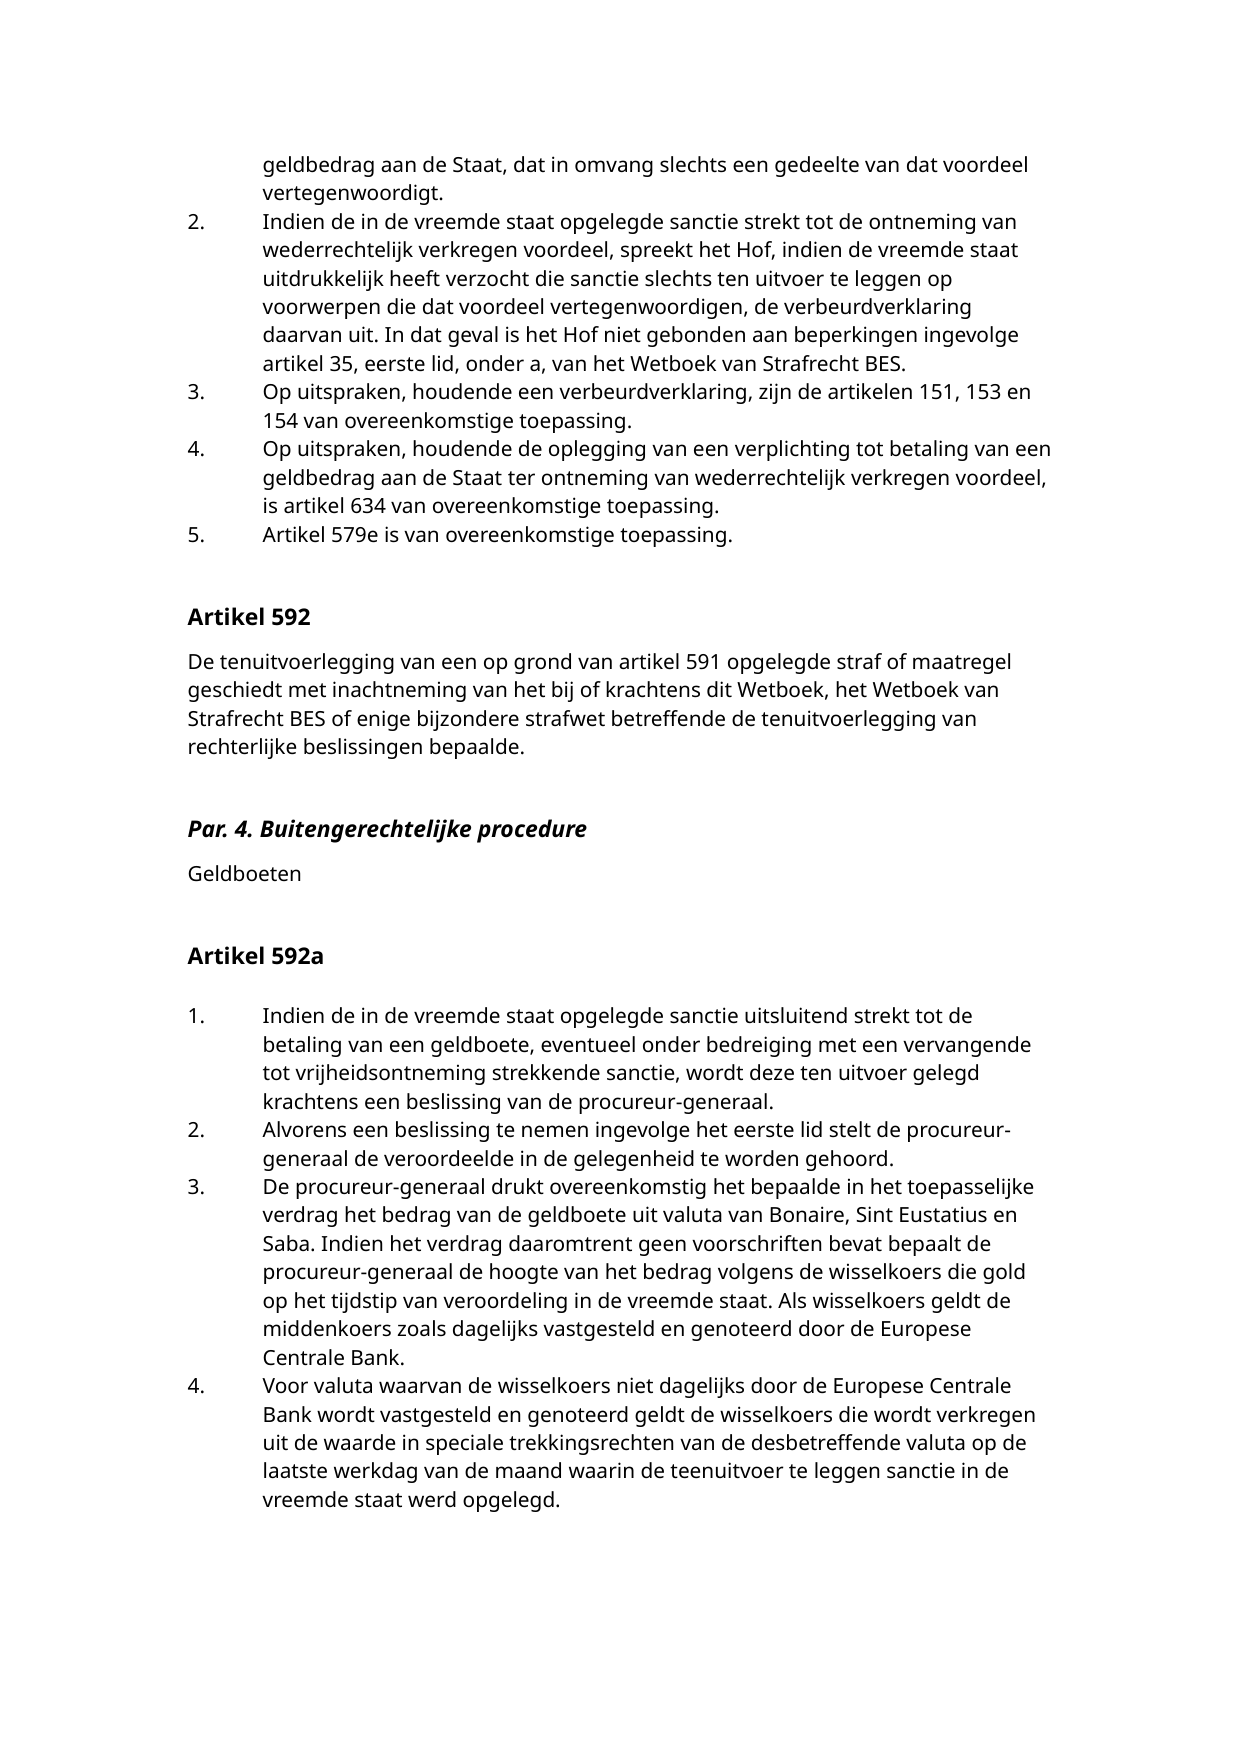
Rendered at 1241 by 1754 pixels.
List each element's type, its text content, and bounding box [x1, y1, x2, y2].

list Op uitspraken, houdende een verbeurdverklaring, zijn de artikelen 151, 153 en 154 van overeenkomstige toepassing. [187, 377, 1053, 434]
list Artikel 579e is van overeenkomstige toepassing. [187, 520, 1053, 548]
list De procureur-generaal drukt overeenkomstig het bepaalde in het toepasselijke verdrag het bedrag van de geldboete uit valuta van Bonaire, Sint Eustatius en Saba. Indien het verdrag daaromtrent geen voorschriften bevat bepaalt de procureur-generaal de hoogte van het bedrag volgens de wisselkoers die gold op het tijdstip van veroordeling in de vreemde staat. Als wisselkoers geldt de middenkoers zoals dagelijks vastgesteld en genoteerd door de Europese Centrale Bank. [187, 1172, 1053, 1371]
list geldbedrag aan de Staat, dat in omvang slechts een gedeelte van dat voordeel vertegenwoordigt. [187, 150, 1053, 207]
list Alvorens een beslissing te nemen ingevolge het eerste lid stelt de procureur-generaal de veroordeelde in de gelegenheid te worden gehoord. [187, 1115, 1053, 1172]
subtitle Geldboeten [187, 859, 1053, 888]
list Op uitspraken, houdende de oplegging van een verplichting tot betaling van een geldbedrag aan de Staat ter ontneming van wederrechtelijk verkregen voordeel, is artikel 634 van overeenkomstige toepassing. [187, 434, 1053, 520]
list Indien de in de vreemde staat opgelegde sanctie uitsluitend strekt tot de betaling van een geldboete, eventueel onder bedreiging met een vervangende tot vrijheidsontneming strekkende sanctie, wordt deze ten uitvoer gelegd krachtens een beslissing van de procureur-generaal. [187, 1002, 1053, 1115]
subtitle Artikel 592 [187, 601, 1053, 632]
subtitle Par. 4. Buitengerechtelijke procedure [187, 813, 1053, 844]
subtitle Artikel 592a [187, 940, 1053, 972]
list Voor valuta waarvan de wisselkoers niet dagelijks door de Europese Centrale Bank wordt vastgesteld en genoteerd geldt de wisselkoers die wordt verkregen uit de waarde in speciale trekkingsrechten van de desbetreffende valuta op de laatste werkdag van de maand waarin de teenuitvoer te leggen sanctie in de vreemde staat werd opgelegd. [187, 1371, 1053, 1513]
text De tenuitvoerlegging van een op grond van artikel 591 opgelegde straf of maatregel geschiedt met inachtneming van het bij of krachtens dit Wetboek, het Wetboek van Strafrecht BES of enige bijzondere strafwet betreffende de tenuitvoerlegging van rechterlijke beslissingen bepaalde. [187, 647, 1053, 761]
list Indien de in de vreemde staat opgelegde sanctie strekt tot de ontneming van wederrechtelijk verkregen voordeel, spreekt het Hof, indien de vreemde staat uitdrukkelijk heeft verzocht die sanctie slechts ten uitvoer te leggen op voorwerpen die dat voordeel vertegenwoordigen, de verbeurdverklaring daarvan uit. In dat geval is het Hof niet gebonden aan beperkingen ingevolge artikel 35, eerste lid, onder a, van het Wetboek van Strafrecht BES. [187, 207, 1053, 377]
